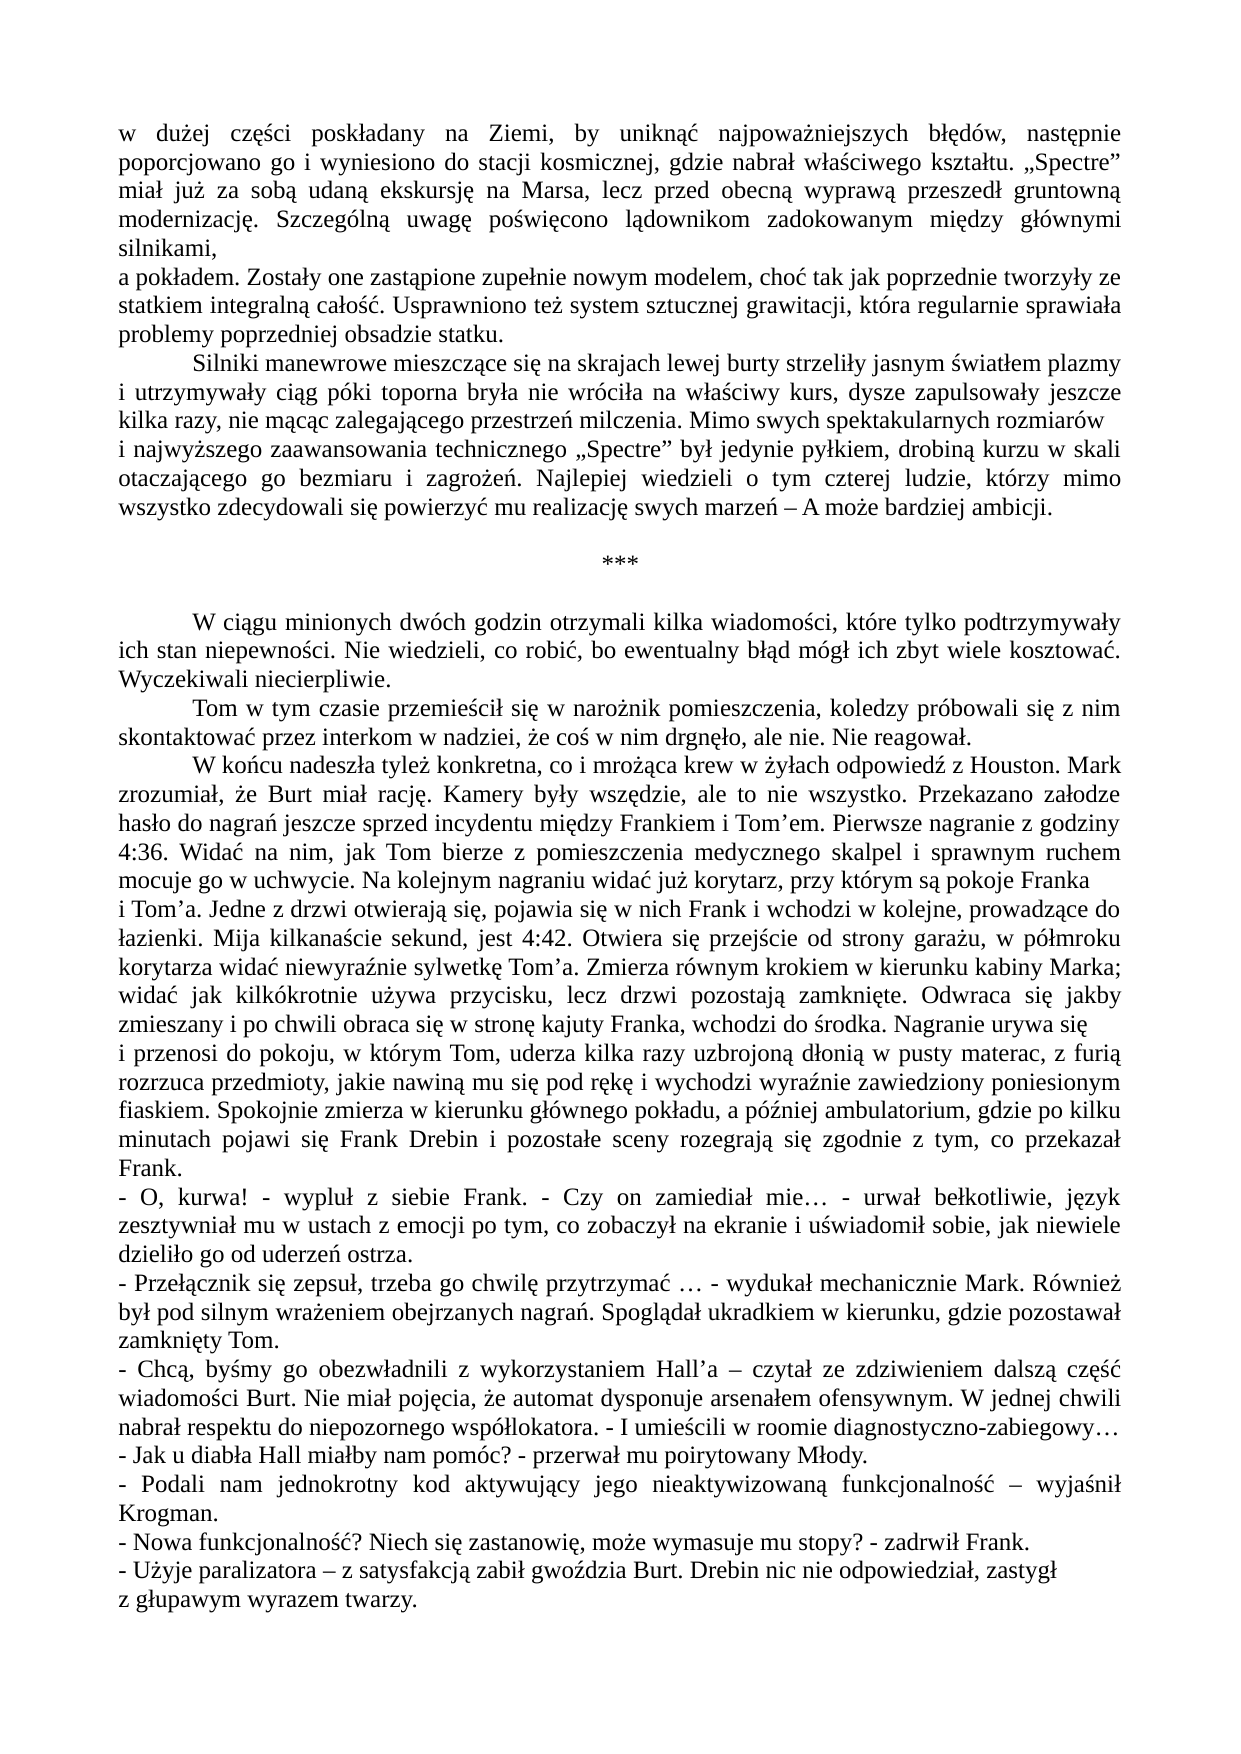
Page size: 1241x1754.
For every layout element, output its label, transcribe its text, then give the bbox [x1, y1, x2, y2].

text - Przełącznik się zepsuł, trzeba go chwilę przytrzymać … - wydukał mechanicznie Mark. Również był pod silnym wrażeniem obejrzanych nagrań. Spoglądał ukradkiem w kierunku, gdzie pozostawał zamknięty Tom. [118, 1268, 1122, 1354]
text Silniki manewrowe mieszczące się na skrajach lewej burty strzeliły jasnym światłem plazmy i utrzymywały ciąg póki toporna bryła nie wróciła na właściwy kurs, dysze zapulsowały jeszcze kilka razy, nie mącąc zalegającego przestrzeń milczenia. Mimo swych spektakularnych rozmiarów [118, 348, 1122, 434]
text - Użyje paralizatora – z satysfakcją zabił gwoździa Burt. Drebin nic nie odpowiedział, zastygł [118, 1556, 1122, 1584]
text i przenosi do pokoju, w którym Tom, uderza kilka razy uzbrojoną dłonią w pusty materac, z furią rozrzuca przedmioty, jakie nawiną mu się pod rękę i wychodzi wyraźnie zawiedziony poniesionym fiaskiem. Spokojnie zmierza w kierunku głównego pokładu, a później ambulatorium, gdzie po kilku minutach pojawi się Frank Drebin i pozostałe sceny rozegrają się zgodnie z tym, co przekazał Frank. [118, 1038, 1122, 1182]
text *** [118, 549, 1122, 578]
text - Chcą, byśmy go obezwładnili z wykorzystaniem Hall’a – czytał ze zdziwieniem dalszą część wiadomości Burt. Nie miał pojęcia, że automat dysponuje arsenałem ofensywnym. W jednej chwili nabrał respektu do niepozornego współlokatora. - I umieścili w roomie diagnostyczno-zabiegowy… [118, 1354, 1122, 1441]
text - Nowa funkcjonalność? Niech się zastanowię, może wymasuje mu stopy? - zadrwił Frank. [118, 1527, 1122, 1556]
text i Tom’a. Jedne z drzwi otwierają się, pojawia się w nich Frank i wchodzi w kolejne, prowadzące do łazienki. Mija kilkanaście sekund, jest 4:42. Otwiera się przejście od strony garażu, w półmroku korytarza widać niewyraźnie sylwetkę Tom’a. Zmierza równym krokiem w kierunku kabiny Marka; widać jak kilkókrotnie używa przycisku, lecz drzwi pozostają zamknięte. Odwraca się jakby zmieszany i po chwili obraca się w stronę kajuty Franka, wchodzi do środka. Nagranie urywa się [118, 894, 1122, 1038]
text W ciągu minionych dwóch godzin otrzymali kilka wiadomości, które tylko podtrzymywały ich stan niepewności. Nie wiedzieli, co robić, bo ewentualny błąd mógł ich zbyt wiele kosztować. Wyczekiwali niecierpliwie. [118, 607, 1122, 693]
text i najwyższego zaawansowania technicznego „Spectre” był jedynie pyłkiem, drobiną kurzu w skali otaczającego go bezmiaru i zagrożeń. Najlepiej wiedzieli o tym czterej ludzie, którzy mimo wszystko zdecydowali się powierzyć mu realizację swych marzeń – A może bardziej ambicji. [118, 434, 1122, 521]
text a pokładem. Zostały one zastąpione zupełnie nowym modelem, choć tak jak poprzednie tworzyły ze statkiem integralną całość. Usprawniono też system sztucznej grawitacji, która regularnie sprawiała problemy poprzedniej obsadzie statku. [118, 262, 1122, 348]
text W końcu nadeszła tyleż konkretna, co i mrożąca krew w żyłach odpowiedź z Houston. Mark zrozumiał, że Burt miał rację. Kamery były wszędzie, ale to nie wszystko. Przekazano załodze hasło do nagrań jeszcze sprzed incydentu między Frankiem i Tom’em. Pierwsze nagranie z godziny 4:36. Widać na nim, jak Tom bierze z pomieszczenia medycznego skalpel i sprawnym ruchem mocuje go w uchwycie. Na kolejnym nagraniu widać już korytarz, przy którym są pokoje Franka [118, 751, 1122, 894]
text z głupawym wyrazem twarzy. [118, 1584, 1122, 1613]
text w dużej części poskładany na Ziemi, by uniknąć najpoważniejszych błędów, następnie poporcjowano go i wyniesiono do stacji kosmicznej, gdzie nabrał właściwego kształtu. „Spectre” miał już za sobą udaną ekskursję na Marsa, lecz przed obecną wyprawą przeszedł gruntowną modernizację. Szczególną uwagę poświęcono lądownikom zadokowanym między głównymi silnikami, [118, 118, 1122, 262]
text Tom w tym czasie przemieścił się w narożnik pomieszczenia, koledzy próbowali się z nim skontaktować przez interkom w nadziei, że coś w nim drgnęło, ale nie. Nie reagował. [118, 693, 1122, 751]
text - O, kurwa! - wypluł z siebie Frank. - Czy on zamiediał mie… - urwał bełkotliwie, język zesztywniał mu w ustach z emocji po tym, co zobaczył na ekranie i uświadomił sobie, jak niewiele dzieliło go od uderzeń ostrza. [118, 1182, 1122, 1268]
text - Jak u diabła Hall miałby nam pomóc? - przerwał mu poirytowany Młody. [118, 1441, 1122, 1469]
text - Podali nam jednokrotny kod aktywujący jego nieaktywizowaną funkcjonalność – wyjaśnił Krogman. [118, 1469, 1122, 1527]
